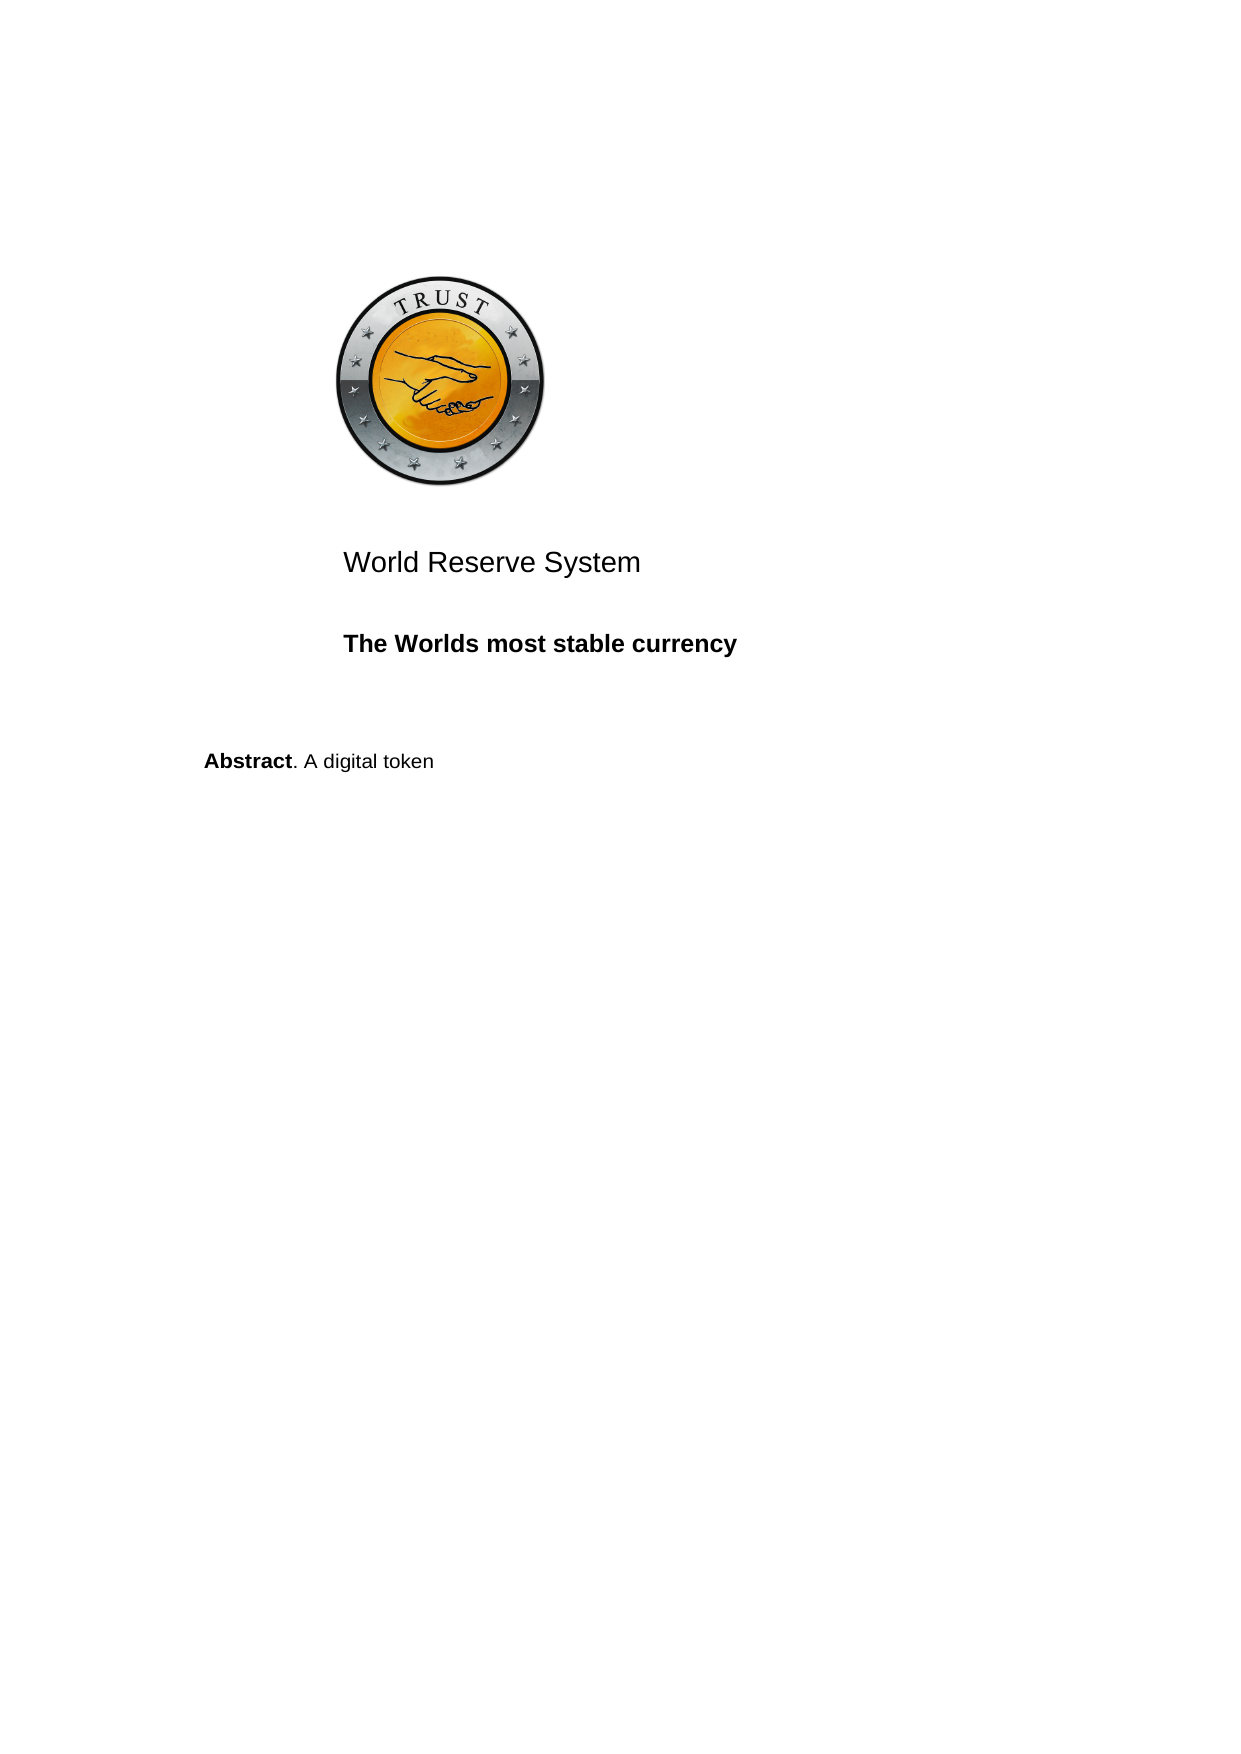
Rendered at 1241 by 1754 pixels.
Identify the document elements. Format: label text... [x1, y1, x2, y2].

subtitle World Reserve System [118, 545, 1122, 578]
text Abstract. A digital token [203, 749, 1109, 773]
picture [335, 276, 546, 487]
text The Worlds most stable currency [325, 629, 1122, 658]
